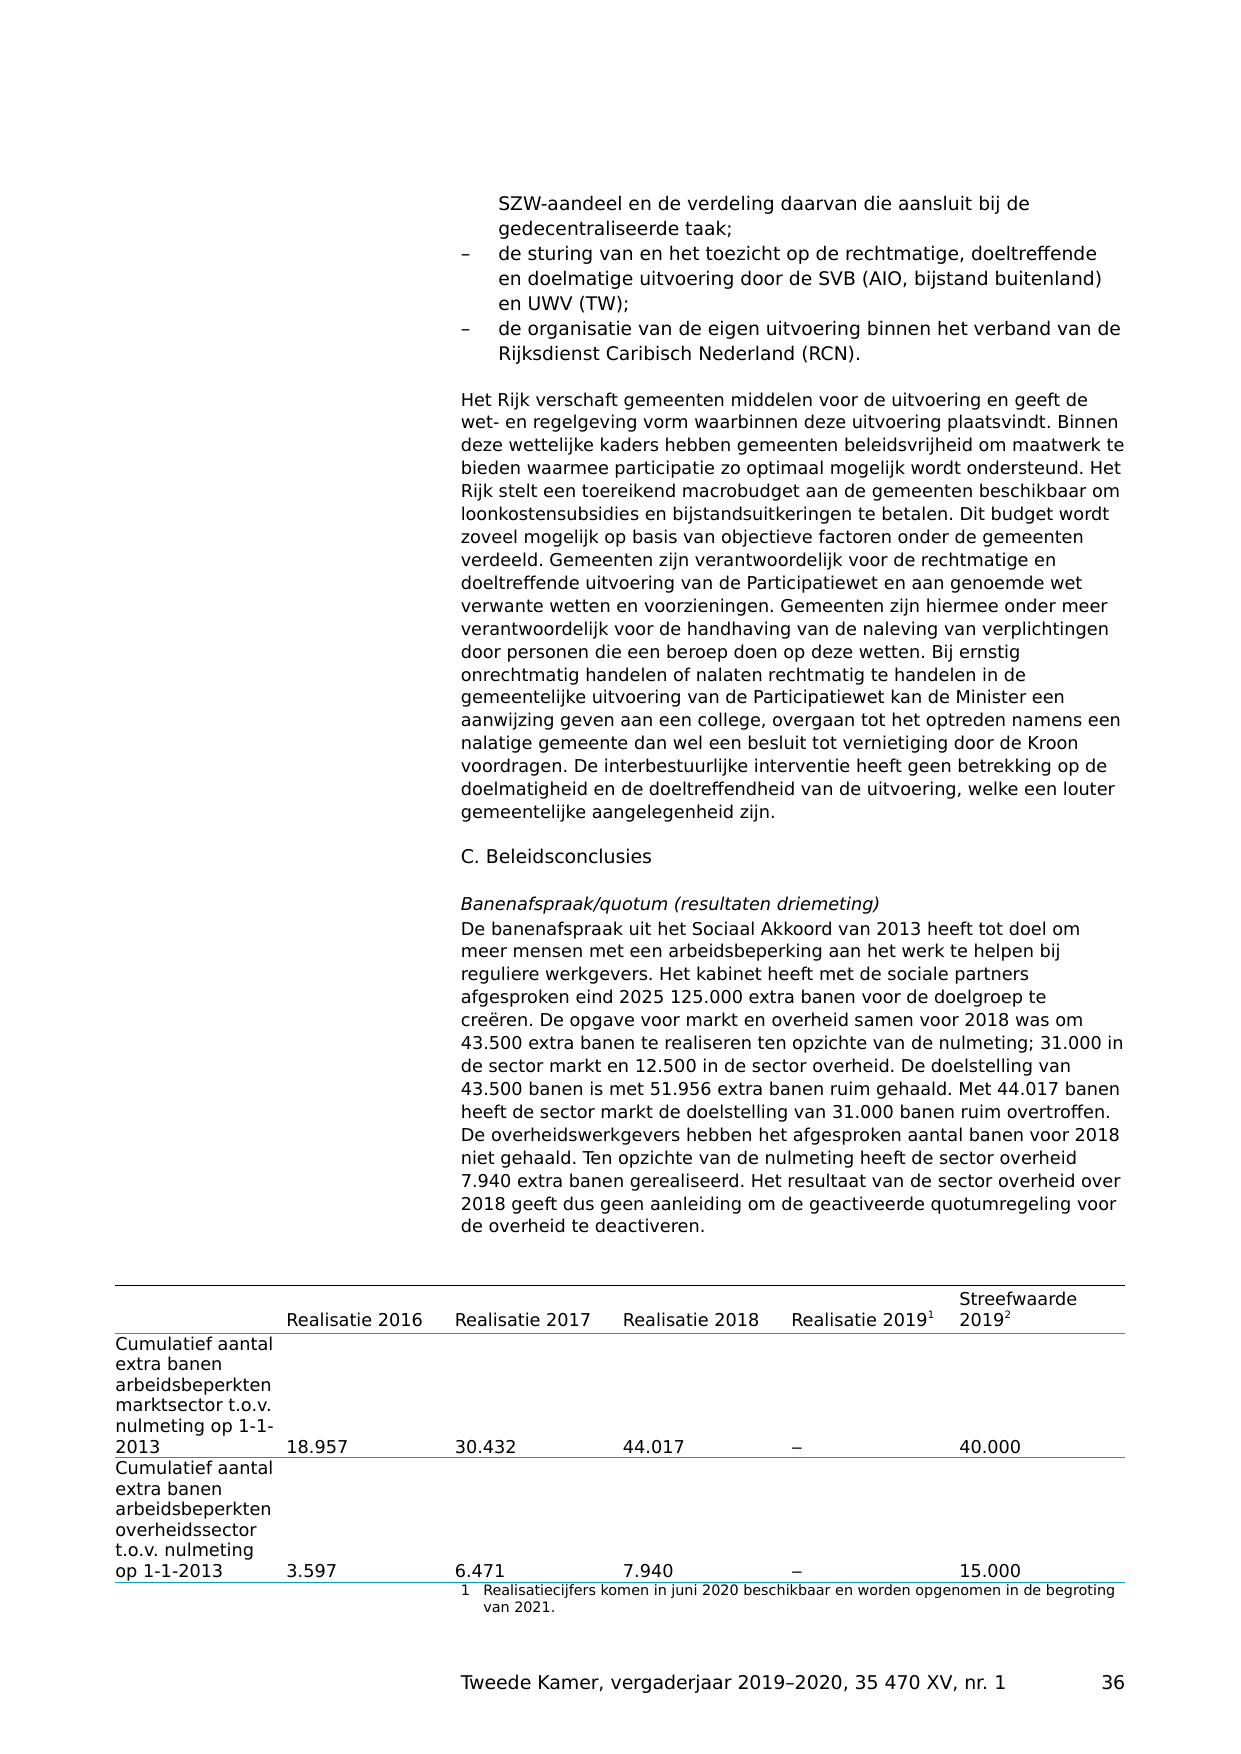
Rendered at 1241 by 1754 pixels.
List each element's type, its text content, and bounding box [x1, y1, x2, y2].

table_cell Realisatie 20191 [788, 1286, 956, 1333]
table_cell 15.000 [956, 1458, 1125, 1582]
text Het Rijk verschaft gemeenten middelen voor de uitvoering en geeft de wet- en regelgeving vorm waarbinnen deze uitvoering plaatsvindt. Binnen deze wettelijke kaders hebben gemeenten beleidsvrijheid om maatwerk te bieden waarmee participatie zo optimaal mogelijk wordt ondersteund. Het Rijk stelt een toereikend macrobudget aan de gemeenten beschikbaar om loonkostensubsidies en bijstandsuitkeringen te betalen. Dit budget wordt zoveel mogelijk op basis van objectieve factoren onder de gemeenten verdeeld. Gemeenten zijn verantwoordelijk voor de rechtmatige en doeltreffende uitvoering van de Participatiewet en aan genoemde wet verwante wetten en voorzieningen. Gemeenten zijn hiermee onder meer verantwoordelijk voor de handhaving van de naleving van verplichtingen door personen die een beroep doen op deze wetten. Bij ernstig onrechtmatig handelen of nalaten rechtmatig te handelen in de gemeentelijke uitvoering van de Participatiewet kan de Minister een aanwijzing geven aan een college, overgaan tot het optreden namens een nalatige gemeente dan wel een besluit tot vernietiging door de Kroon voordragen. De interbestuurlijke interventie heeft geen betrekking op de doelmatigheid en de doeltreffendheid van de uitvoering, welke een louter gemeentelijke aangelegenheid zijn. [461, 388, 1125, 823]
table_cell 6.471 [452, 1458, 620, 1582]
table_cell [115, 1286, 283, 1333]
table_cell Cumulatief aantal extra banen arbeidsbeperkten overheidssector t.o.v. nulmeting op 1-1-2013 [115, 1458, 283, 1582]
table_cell Streefwaarde 20192 [956, 1286, 1125, 1333]
table_cell 7.940 [620, 1458, 788, 1582]
table_cell 3.597 [283, 1458, 452, 1582]
list de sturing van en het toezicht op de rechtmatige, doeltreffende en doelmatige uitvoering door de SVB (AIO, bijstand buitenland) en UWV (TW); [461, 241, 1125, 316]
table_cell 18.957 [283, 1334, 452, 1457]
table_cell 30.432 [452, 1334, 620, 1457]
text De banenafspraak uit het Sociaal Akkoord van 2013 heeft tot doel om meer mensen met een arbeidsbeperking aan het werk te helpen bij reguliere werkgevers. Het kabinet heeft met de sociale partners afgesproken eind 2025 125.000 extra banen voor de doelgroep te creëren. De opgave voor markt en overheid samen voor 2018 was om 43.500 extra banen te realiseren ten opzichte van de nulmeting; 31.000 in de sector markt en 12.500 in de sector overheid. De doelstelling van 43.500 banen is met 51.956 extra banen ruim gehaald. Met 44.017 banen heeft de sector markt de doelstelling van 31.000 banen ruim overtroffen. De overheidswerkgevers hebben het afgesproken aantal banen voor 2018 niet gehaald. Ten opzichte van de nulmeting heeft de sector overheid 7.940 extra banen gerealiseerd. Het resultaat van de sector overheid over 2018 geeft dus geen aanleiding om de geactiveerde quotumregeling voor de overheid te deactiveren. [461, 917, 1125, 1237]
table_cell Realisatie 2018 [620, 1286, 788, 1333]
list SZW-aandeel en de verdeling daarvan die aansluit bij de gedecentraliseerde taak; [461, 191, 1125, 241]
list de organisatie van de eigen uitvoering binnen het verband van de Rijksdienst Caribisch Nederland (RCN). [461, 316, 1125, 366]
table_cell 40.000 [956, 1334, 1125, 1457]
table_cell Cumulatief aantal extra banen arbeidsbeperkten marktsector t.o.v. nulmeting op 1-1-2013 [115, 1334, 283, 1457]
table_cell Realisatie 2017 [452, 1286, 620, 1333]
text Banenafspraak/quotum (resultaten driemeting) [461, 892, 1125, 914]
table_cell ‒ [788, 1334, 956, 1457]
table_cell ‒ [788, 1458, 956, 1582]
title C. Beleidsconclusies [461, 846, 1125, 868]
list Realisatiecijfers komen in juni 2020 beschikbaar en worden opgenomen in de begroting van 2021. [461, 1583, 1125, 1616]
table_cell Realisatie 2016 [283, 1286, 452, 1333]
table_header Tabel 14 Indicatoren banenafspraak [115, 1260, 1125, 1285]
table_cell 44.017 [620, 1334, 788, 1457]
